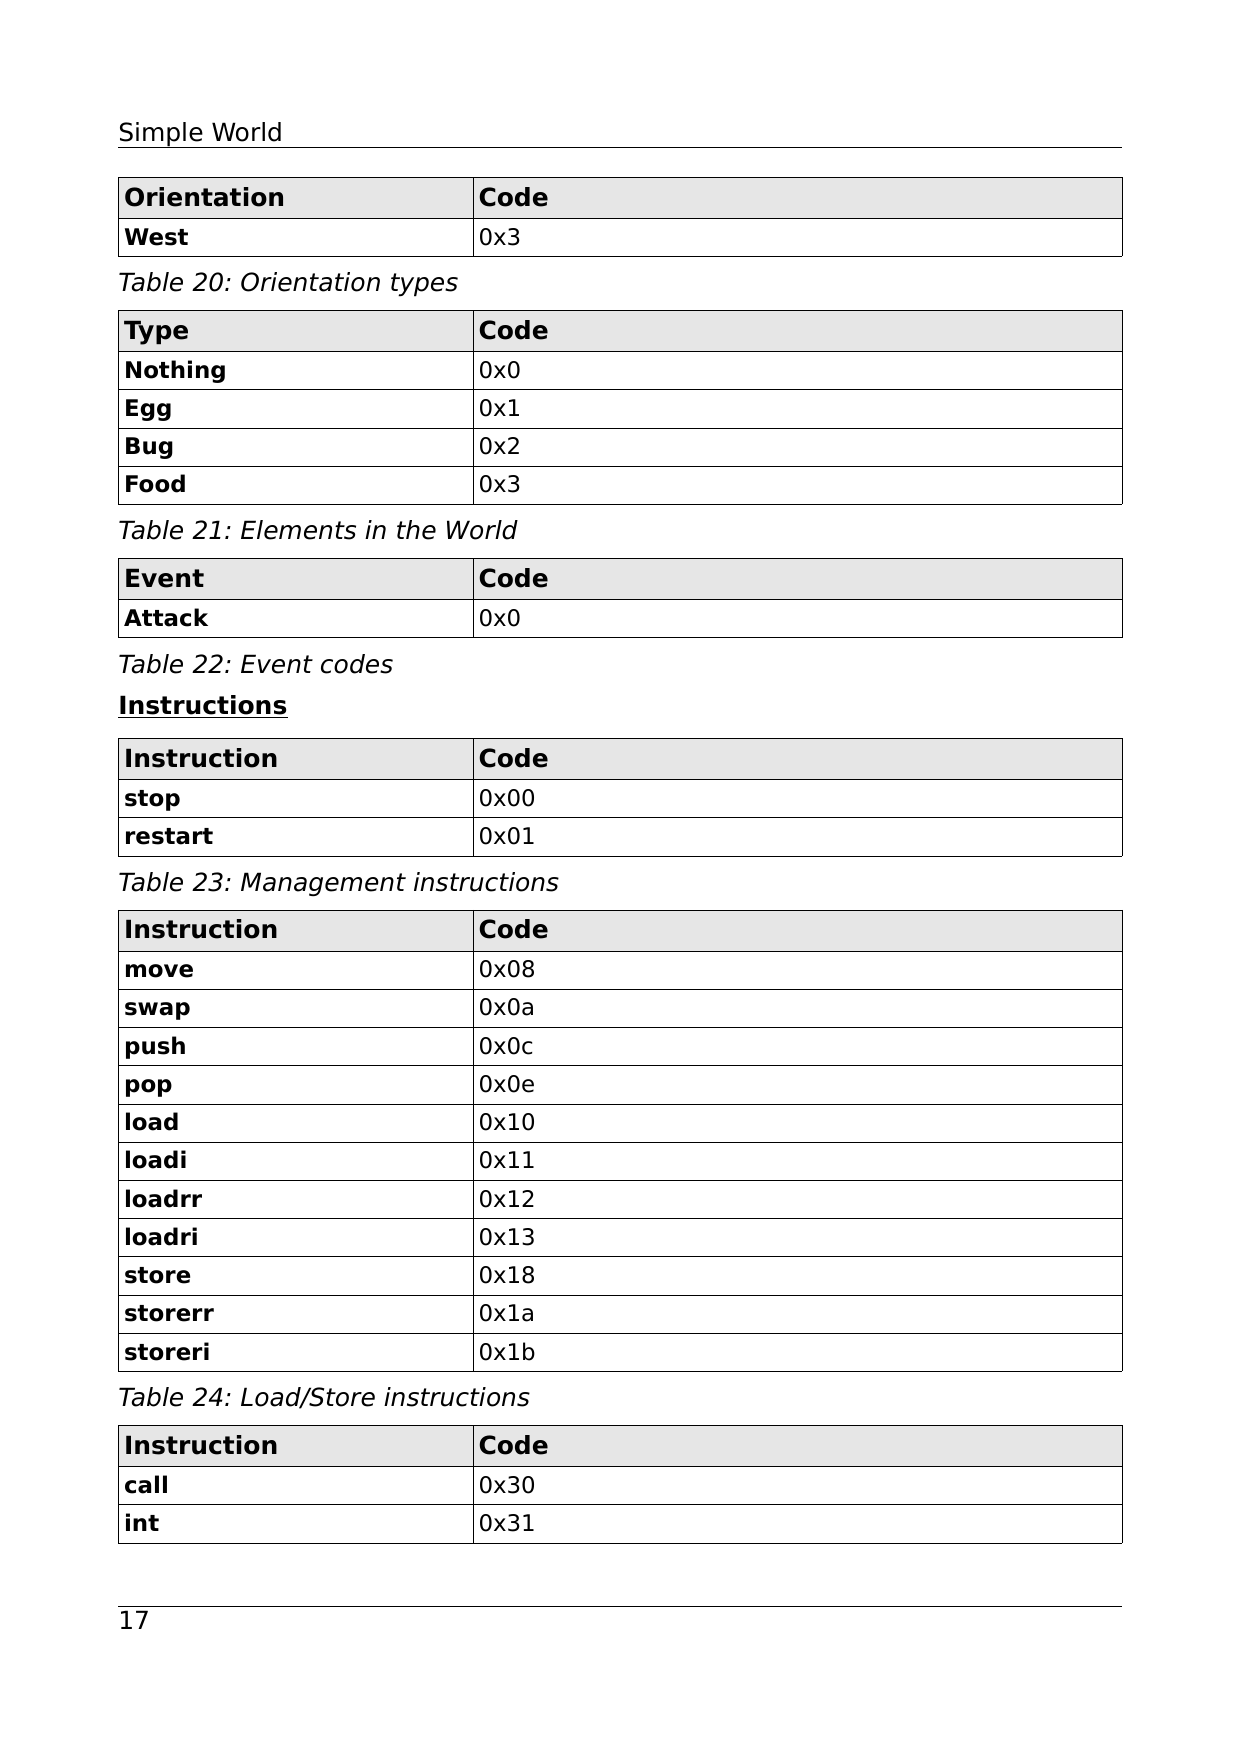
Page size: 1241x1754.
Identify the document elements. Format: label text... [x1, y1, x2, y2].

table_header Code [474, 911, 1122, 951]
table_cell 0x10 [474, 1105, 1122, 1142]
table_cell Attack [119, 600, 473, 637]
table_cell 0x12 [474, 1181, 1122, 1218]
table_cell 0x2 [474, 429, 1122, 466]
table_header Code [474, 1426, 1122, 1466]
table_cell loadri [119, 1219, 473, 1256]
table_cell 0x0c [474, 1028, 1122, 1065]
table_cell storeri [119, 1334, 473, 1371]
table_cell 0x31 [474, 1505, 1122, 1542]
title Instructions [118, 691, 1122, 721]
table_header Instruction [119, 739, 473, 779]
table_cell Bug [119, 429, 473, 466]
table_cell pop [119, 1066, 473, 1103]
table_cell load [119, 1105, 473, 1142]
table_cell 0x00 [474, 780, 1122, 817]
text Table 21: Elements in the World [118, 517, 1122, 546]
table_cell 0x0a [474, 990, 1122, 1027]
table_header Code [474, 311, 1122, 351]
table_cell push [119, 1028, 473, 1065]
table_cell swap [119, 990, 473, 1027]
table_cell West [119, 219, 473, 256]
table_cell 0x1 [474, 390, 1122, 427]
table_cell 0x0 [474, 600, 1122, 637]
text Table 20: Orientation types [118, 269, 1122, 298]
table_cell 0x1a [474, 1296, 1122, 1333]
table_cell stop [119, 780, 473, 817]
table_cell restart [119, 818, 473, 856]
table_header Code [474, 739, 1122, 779]
table_header Instruction [119, 1426, 473, 1466]
table_cell 0x11 [474, 1143, 1122, 1180]
table_cell 0x3 [474, 467, 1122, 504]
table_cell 0x1b [474, 1334, 1122, 1371]
table_header Event [119, 559, 473, 599]
table_cell loadrr [119, 1181, 473, 1218]
table_cell 0x13 [474, 1219, 1122, 1256]
text Table 24: Load/Store instructions [118, 1384, 1122, 1413]
table_cell 0x01 [474, 818, 1122, 856]
table_header Type [119, 311, 473, 351]
table_cell 0x0e [474, 1066, 1122, 1103]
table_cell storerr [119, 1296, 473, 1333]
text Table 23: Management instructions [118, 868, 1122, 897]
table_cell 0x08 [474, 952, 1122, 989]
table_header Orientation [119, 178, 473, 218]
table_cell 0x3 [474, 219, 1122, 256]
table_cell Nothing [119, 352, 473, 389]
table_cell int [119, 1505, 473, 1542]
text Table 22: Event codes [118, 650, 1122, 679]
table_cell loadi [119, 1143, 473, 1180]
table_cell 0x0 [474, 352, 1122, 389]
table_cell store [119, 1257, 473, 1294]
table_cell 0x30 [474, 1467, 1122, 1504]
table_cell move [119, 952, 473, 989]
table_header Code [474, 178, 1122, 218]
table_cell Food [119, 467, 473, 504]
table_header Instruction [119, 911, 473, 951]
table_cell 0x18 [474, 1257, 1122, 1294]
table_header Code [474, 559, 1122, 599]
table_cell Egg [119, 390, 473, 427]
table_cell call [119, 1467, 473, 1504]
